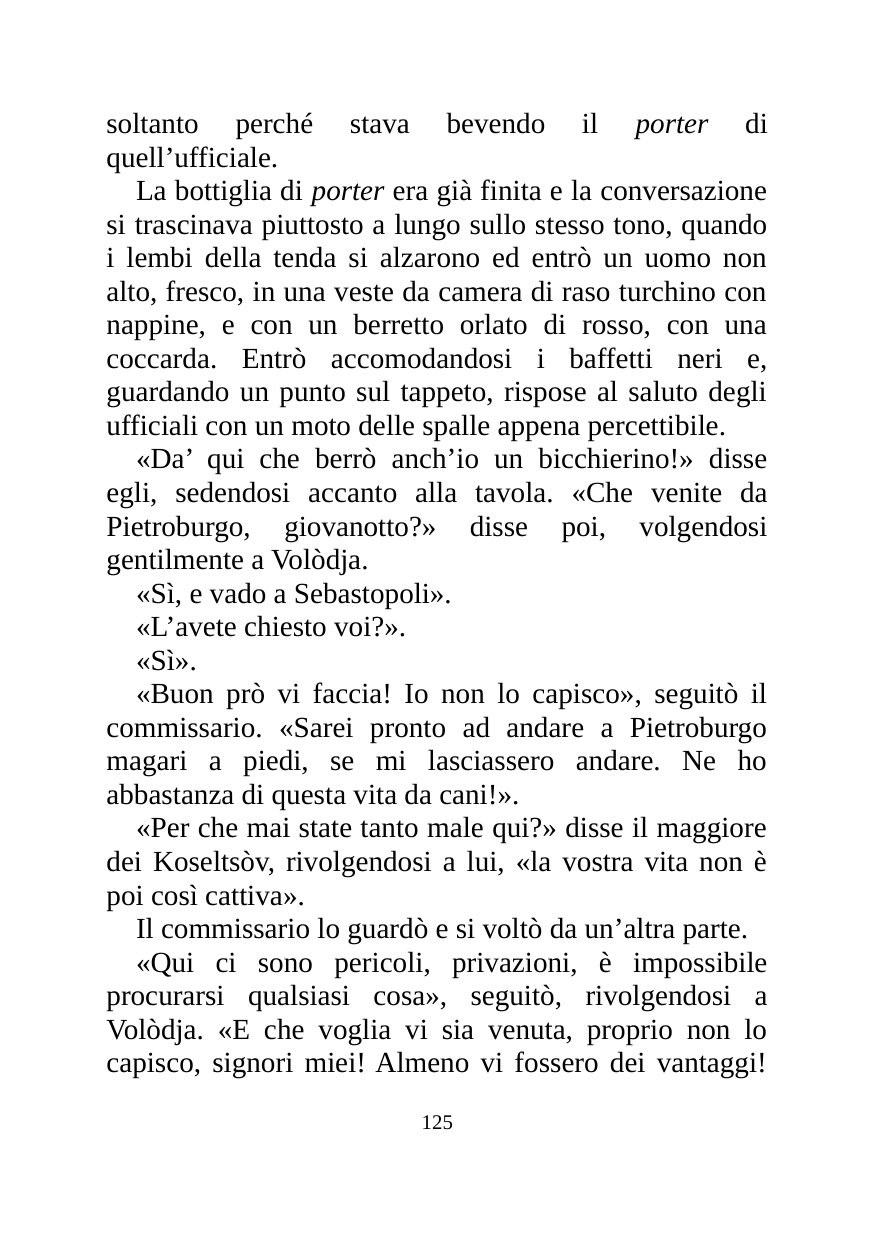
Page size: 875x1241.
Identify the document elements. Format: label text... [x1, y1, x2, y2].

text «Sì, e vado a Sebastopoli». [106, 576, 768, 609]
text «Qui ci sono pericoli, privazioni, è impossibile procurarsi qualsiasi cosa», seguitò, rivolgendosi a Volòdja. «E che voglia vi sia venuta, proprio non lo capisco, signori miei! Almeno vi fossero dei vantaggi! [106, 945, 768, 1079]
text «L’avete chiesto voi?». [106, 609, 768, 643]
text soltanto perché stava bevendo il porter di quell’ufficiale. [106, 106, 768, 173]
text «Da’ qui che berrò anch’io un bicchierino!» disse egli, sedendosi accanto alla tavola. «Che venite da Pietroburgo, giovanotto?» disse poi, volgendosi gentilmente a Volòdja. [106, 442, 768, 576]
text La bottiglia di porter era già finita e la conversazione si trascinava piuttosto a lungo sullo stesso tono, quando i lembi della tenda si alzarono ed entrò un uomo non alto, fresco, in una veste da camera di raso turchino con nappine, e con un berretto orlato di rosso, con una coccarda. Entrò accomodandosi i baffetti neri e, guardando un punto sul tappeto, rispose al saluto degli ufficiali con un moto delle spalle appena percettibile. [106, 173, 768, 442]
text «Per che mai state tanto male qui?» disse il maggiore dei Koseltsòv, rivolgendosi a lui, «la vostra vita non è poi così cattiva». [106, 811, 768, 911]
text «Buon prò vi faccia! Io non lo capisco», seguitò il commissario. «Sarei pronto ad andare a Pietroburgo magari a piedi, se mi lasciassero andare. Ne ho abbastanza di questa vita da cani!». [106, 676, 768, 811]
text Il commissario lo guardò e si voltò da un’altra parte. [106, 911, 768, 945]
text «Sì». [106, 643, 768, 676]
